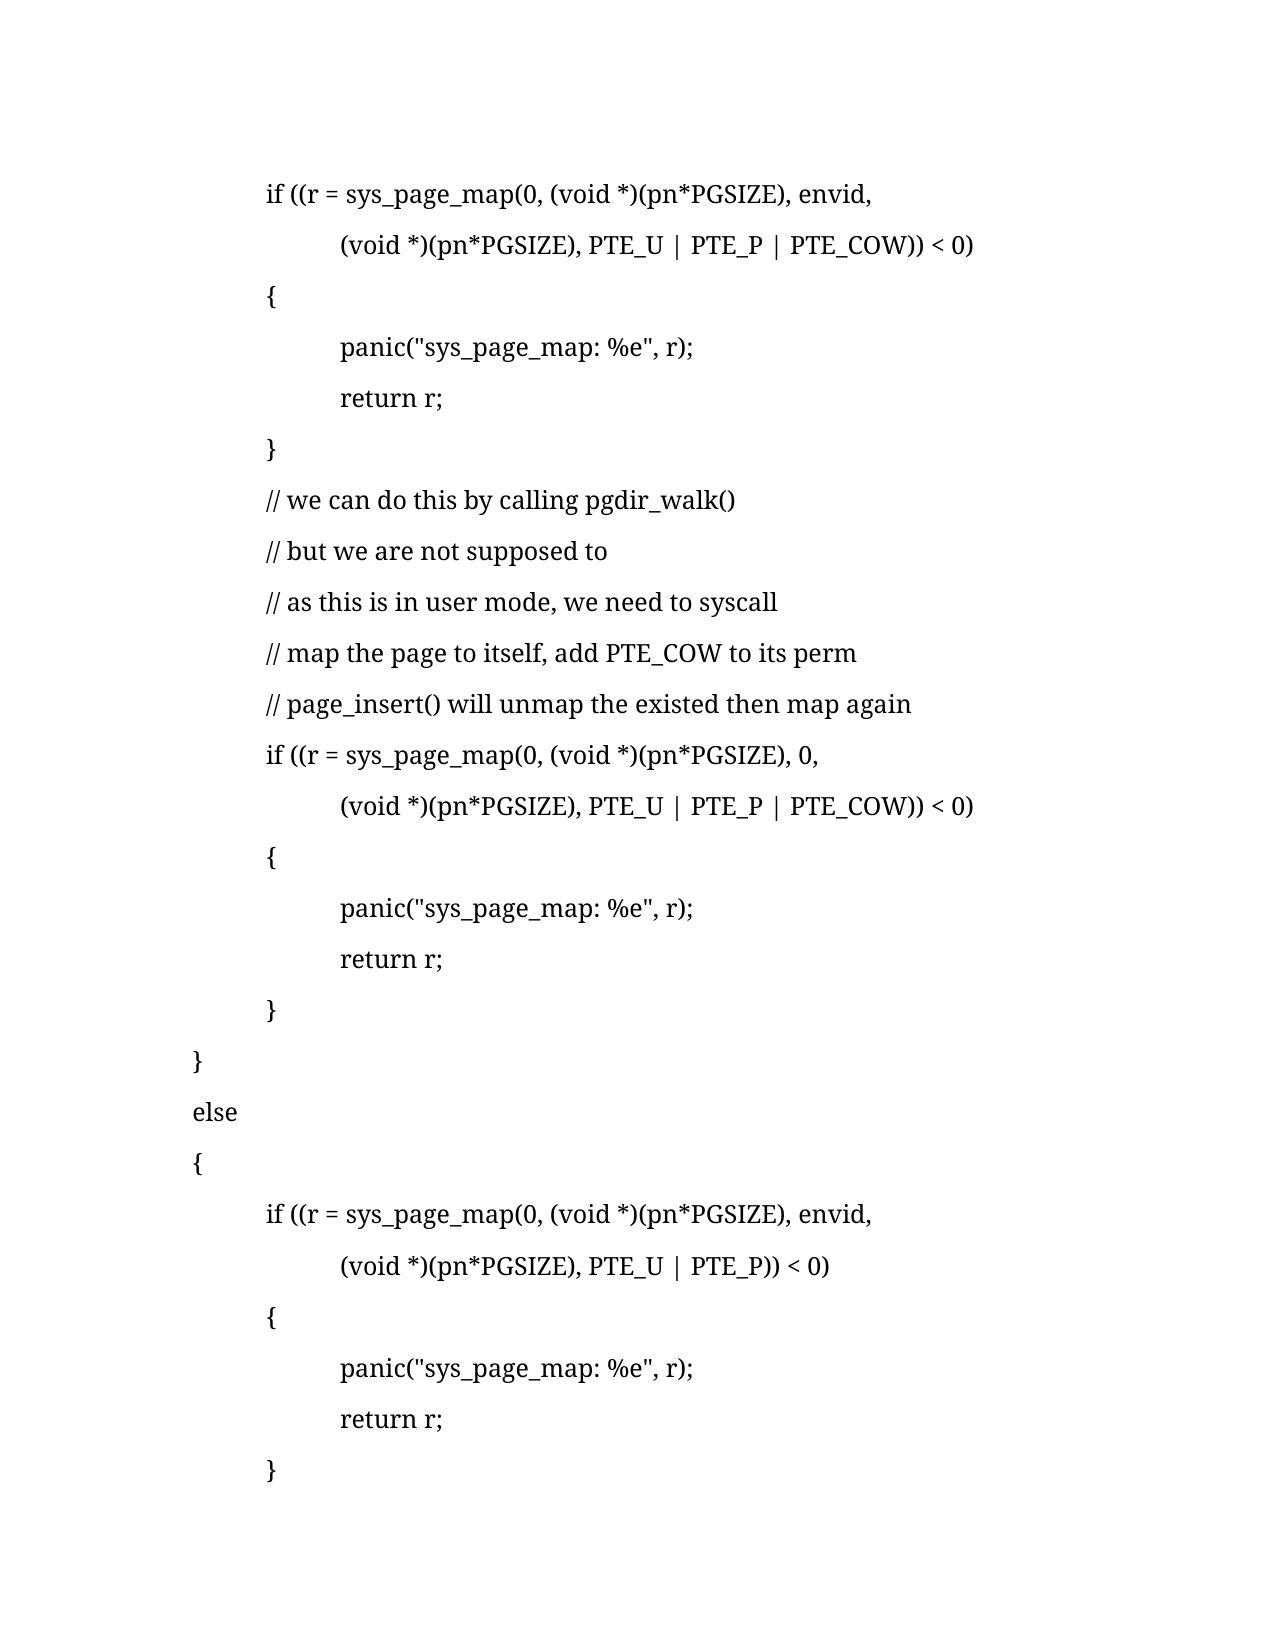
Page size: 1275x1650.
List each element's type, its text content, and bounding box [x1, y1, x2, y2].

text { [118, 278, 1157, 312]
text panic("sys_page_map: %e", r); [118, 1350, 1157, 1384]
text } [118, 993, 1157, 1027]
text // but we are not supposed to [118, 534, 1157, 568]
text // we can do this by calling pgdir_walk() [118, 483, 1157, 517]
text } [118, 1452, 1157, 1486]
text // page_insert() will unmap the existed then map again [118, 687, 1157, 721]
text // map the page to itself, add PTE_COW to its perm [118, 636, 1157, 670]
text if ((r = sys_page_map(0, (void *)(pn*PGSIZE), 0, [118, 738, 1157, 772]
text return r; [118, 1401, 1157, 1435]
text { [118, 1146, 1157, 1180]
text panic("sys_page_map: %e", r); [118, 891, 1157, 925]
text { [118, 1299, 1157, 1333]
text panic("sys_page_map: %e", r); [118, 329, 1157, 363]
text if ((r = sys_page_map(0, (void *)(pn*PGSIZE), envid, [118, 1197, 1157, 1231]
text } [118, 1044, 1157, 1078]
text return r; [118, 381, 1157, 414]
text (void *)(pn*PGSIZE), PTE_U | PTE_P | PTE_COW)) < 0) [118, 227, 1157, 261]
text return r; [118, 942, 1157, 976]
text (void *)(pn*PGSIZE), PTE_U | PTE_P | PTE_COW)) < 0) [118, 789, 1157, 823]
text if ((r = sys_page_map(0, (void *)(pn*PGSIZE), envid, [118, 176, 1157, 210]
text { [118, 840, 1157, 874]
text else [118, 1095, 1157, 1129]
text // as this is in user mode, we need to syscall [118, 585, 1157, 619]
text (void *)(pn*PGSIZE), PTE_U | PTE_P)) < 0) [118, 1248, 1157, 1282]
text } [118, 432, 1157, 466]
